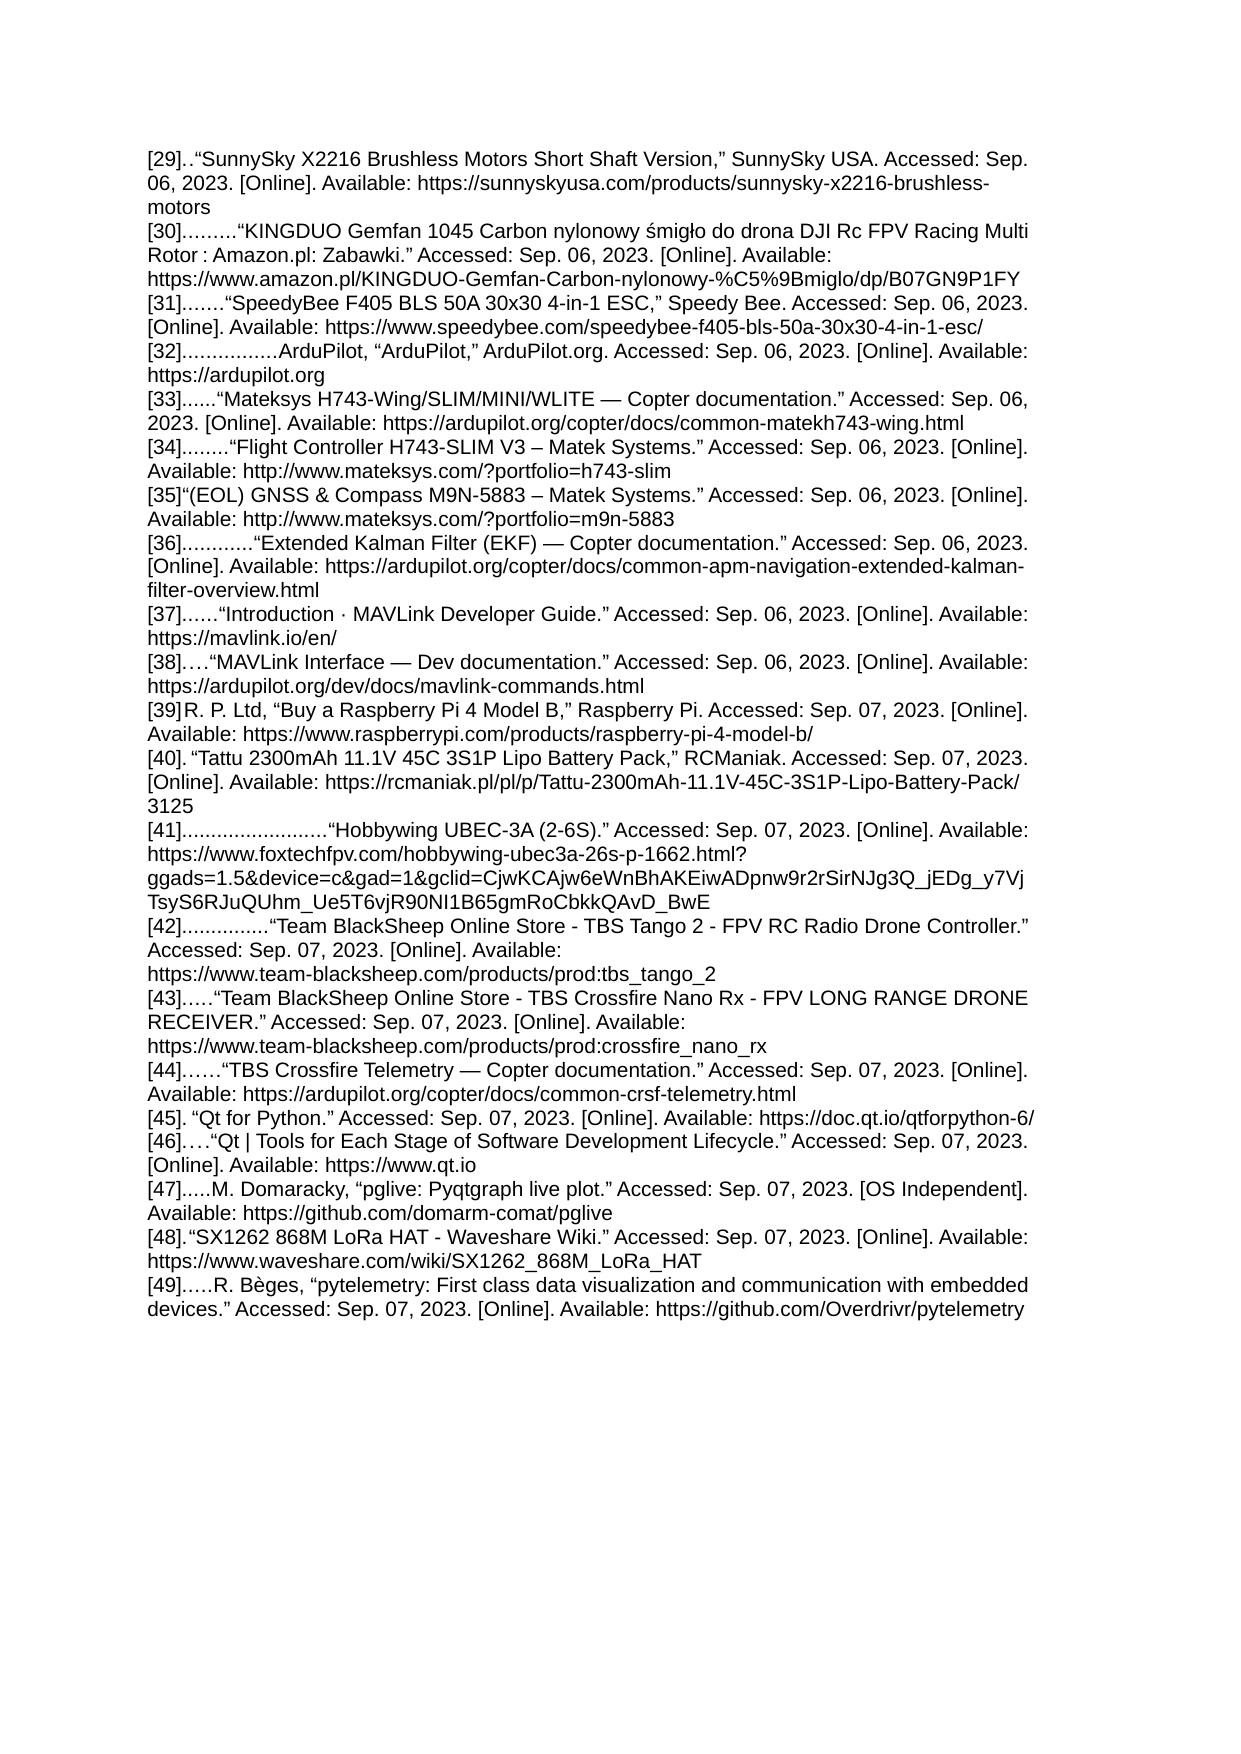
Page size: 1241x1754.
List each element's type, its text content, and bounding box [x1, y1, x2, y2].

text [32] ArduPilot, “ArduPilot,” ArduPilot.org. Accessed: Sep. 06, 2023. [Online]. Available: https://ardupilot.org [147, 339, 1035, 387]
text [46] “Qt | Tools for Each Stage of Software Development Lifecycle.” Accessed: Sep. 07, 2023. [Online]. Available: https://www.qt.io [147, 1129, 1035, 1177]
text [36] “Extended Kalman Filter (EKF) — Copter documentation.” Accessed: Sep. 06, 2023. [Online]. Available: https://ardupilot.org/copter/docs/common-apm-navigation-extended-kalman-filter-overview.html [147, 530, 1035, 602]
text [38] “MAVLink Interface — Dev documentation.” Accessed: Sep. 06, 2023. [Online]. Available: https://ardupilot.org/dev/docs/mavlink-commands.html [147, 650, 1035, 698]
text [42] “Team BlackSheep Online Store - TBS Tango 2 - FPV RC Radio Drone Controller.” Accessed: Sep. 07, 2023. [Online]. Available: https://www.team-blacksheep.com/products/prod:tbs_tango_2 [147, 914, 1035, 986]
text [48] “SX1262 868M LoRa HAT - Waveshare Wiki.” Accessed: Sep. 07, 2023. [Online]. Available: https://www.waveshare.com/wiki/SX1262_868M_LoRa_HAT [147, 1225, 1035, 1273]
text [37] “Introduction · MAVLink Developer Guide.” Accessed: Sep. 06, 2023. [Online]. Available: https://mavlink.io/en/ [147, 602, 1035, 650]
text [31] “SpeedyBee F405 BLS 50A 30x30 4-in-1 ESC,” Speedy Bee. Accessed: Sep. 06, 2023. [Online]. Available: https://www.speedybee.com/speedybee-f405-bls-50a-30x30-4-in-1-esc/ [147, 291, 1035, 339]
text [39] R. P. Ltd, “Buy a Raspberry Pi 4 Model B,” Raspberry Pi. Accessed: Sep. 07, 2023. [Online]. Available: https://www.raspberrypi.com/products/raspberry-pi-4-model-b/ [147, 698, 1035, 746]
text [43] “Team BlackSheep Online Store - TBS Crossfire Nano Rx - FPV LONG RANGE DRONE RECEIVER.” Accessed: Sep. 07, 2023. [Online]. Available: https://www.team-blacksheep.com/products/prod:crossfire_nano_rx [147, 986, 1035, 1057]
text [40] “Tattu 2300mAh 11.1V 45C 3S1P Lipo Battery Pack,” RCManiak. Accessed: Sep. 07, 2023. [Online]. Available: https://rcmaniak.pl/pl/p/Tattu-2300mAh-11.1V-45C-3S1P-Lipo-Battery-Pack/3125 [147, 746, 1035, 818]
text [41] “Hobbywing UBEC-3A (2-6S).” Accessed: Sep. 07, 2023. [Online]. Available: https://www.foxtechfpv.com/hobbywing-ubec3a-26s-p-1662.html?ggads=1.5&device=c&gad=1&gclid=CjwKCAjw6eWnBhAKEiwADpnw9r2rSirNJg3Q_jEDg_y7VjTsyS6RJuQUhm_Ue5T6vjR90NI1B65gmRoCbkkQAvD_BwE [147, 818, 1035, 914]
text [47] M. Domaracky, “pglive: Pyqtgraph live plot.” Accessed: Sep. 07, 2023. [OS Independent]. Available: https://github.com/domarm-comat/pglive [147, 1177, 1035, 1225]
text [29] “SunnySky X2216 Brushless Motors Short Shaft Version,” SunnySky USA. Accessed: Sep. 06, 2023. [Online]. Available: https://sunnyskyusa.com/products/sunnysky-x2216-brushless-motors [147, 147, 1035, 219]
text [30] “KINGDUO Gemfan 1045 Carbon nylonowy śmigło do drona DJI Rc FPV Racing Multi Rotor : Amazon.pl: Zabawki.” Accessed: Sep. 06, 2023. [Online]. Available: https://www.amazon.pl/KINGDUO-Gemfan-Carbon-nylonowy-%C5%9Bmiglo/dp/B07GN9P1FY [147, 219, 1035, 291]
text [33] “Mateksys H743-Wing/SLIM/MINI/WLITE — Copter documentation.” Accessed: Sep. 06, 2023. [Online]. Available: https://ardupilot.org/copter/docs/common-matekh743-wing.html [147, 387, 1035, 434]
text [35] “(EOL) GNSS & Compass M9N-5883 – Matek Systems.” Accessed: Sep. 06, 2023. [Online]. Available: http://www.mateksys.com/?portfolio=m9n-5883 [147, 482, 1035, 530]
text [49] R. Bèges, “pytelemetry: First class data visualization and communication with embedded devices.” Accessed: Sep. 07, 2023. [Online]. Available: https://github.com/Overdrivr/pytelemetry [147, 1273, 1035, 1321]
text [45] “Qt for Python.” Accessed: Sep. 07, 2023. [Online]. Available: https://doc.qt.io/qtforpython-6/ [147, 1105, 1035, 1129]
text [34] “Flight Controller H743-SLIM V3 – Matek Systems.” Accessed: Sep. 06, 2023. [Online]. Available: http://www.mateksys.com/?portfolio=h743-slim [147, 434, 1035, 482]
text [44] “TBS Crossfire Telemetry — Copter documentation.” Accessed: Sep. 07, 2023. [Online]. Available: https://ardupilot.org/copter/docs/common-crsf-telemetry.html [147, 1057, 1035, 1105]
